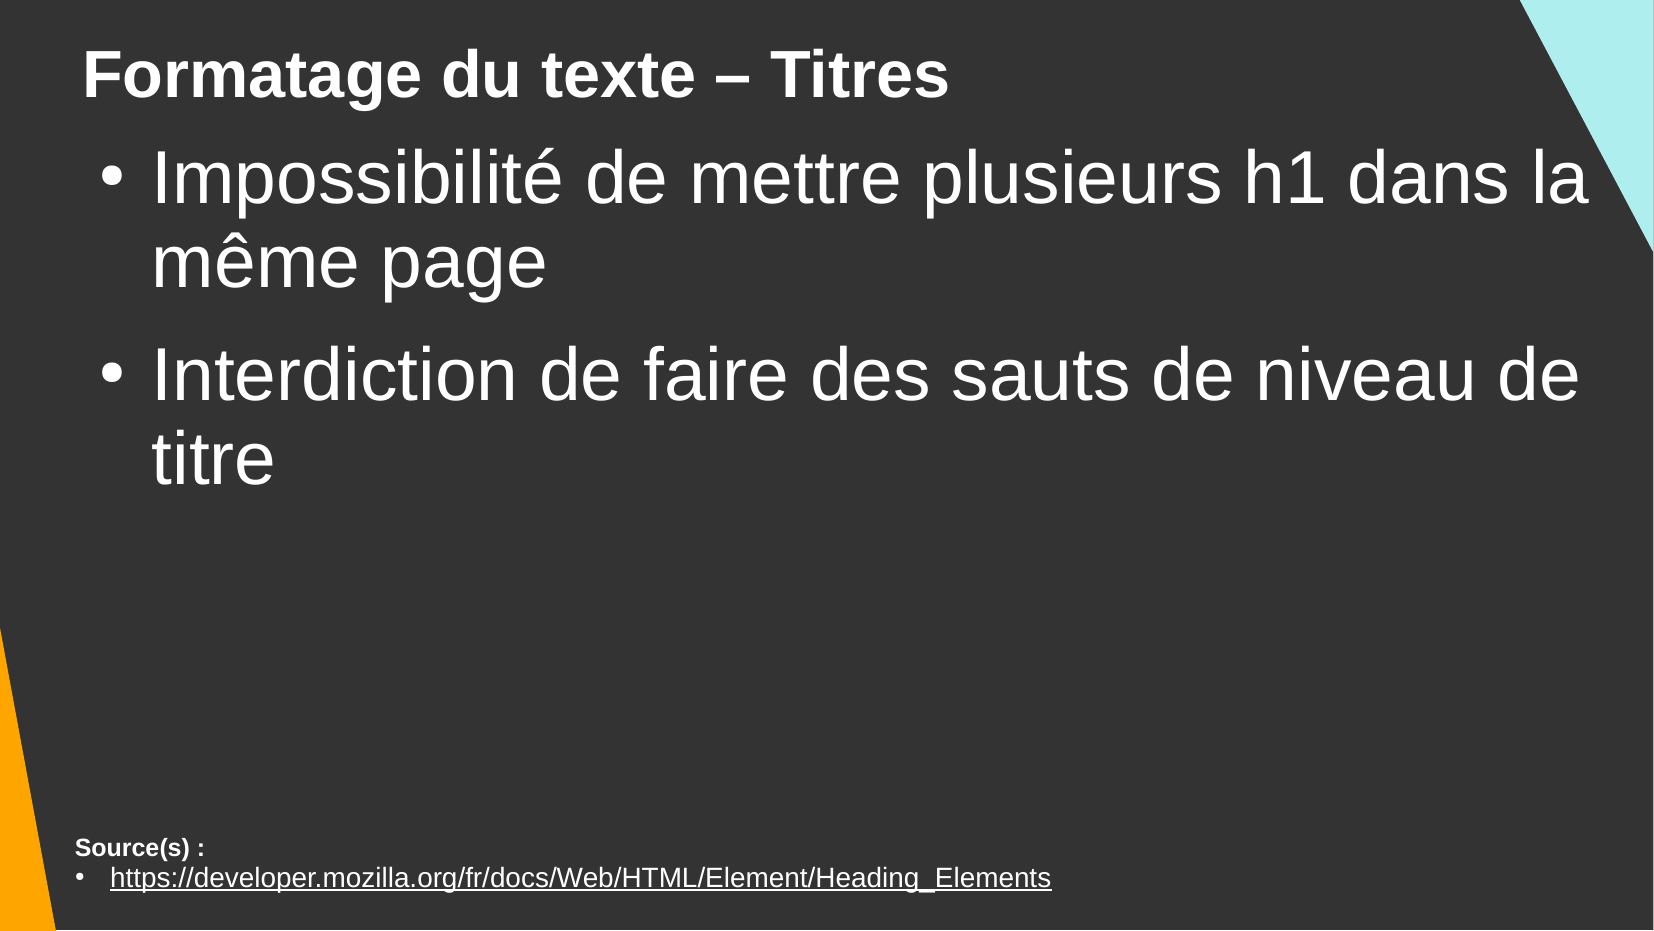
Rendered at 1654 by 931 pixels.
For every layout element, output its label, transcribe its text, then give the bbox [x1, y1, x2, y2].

text_box [1519, 0, 1654, 254]
list Impossibilité de mettre plusieurs h1 dans la même page Interdiction de faire des sauts de niveau de titre [80, 135, 1605, 756]
title Formatage du texte – Titres [82, 37, 1571, 114]
text_box Source(s) : https://developer.mozilla.org/fr/docs/Web/HTML/Element/Heading_Elements [60, 826, 1546, 920]
text_box [0, 627, 56, 931]
